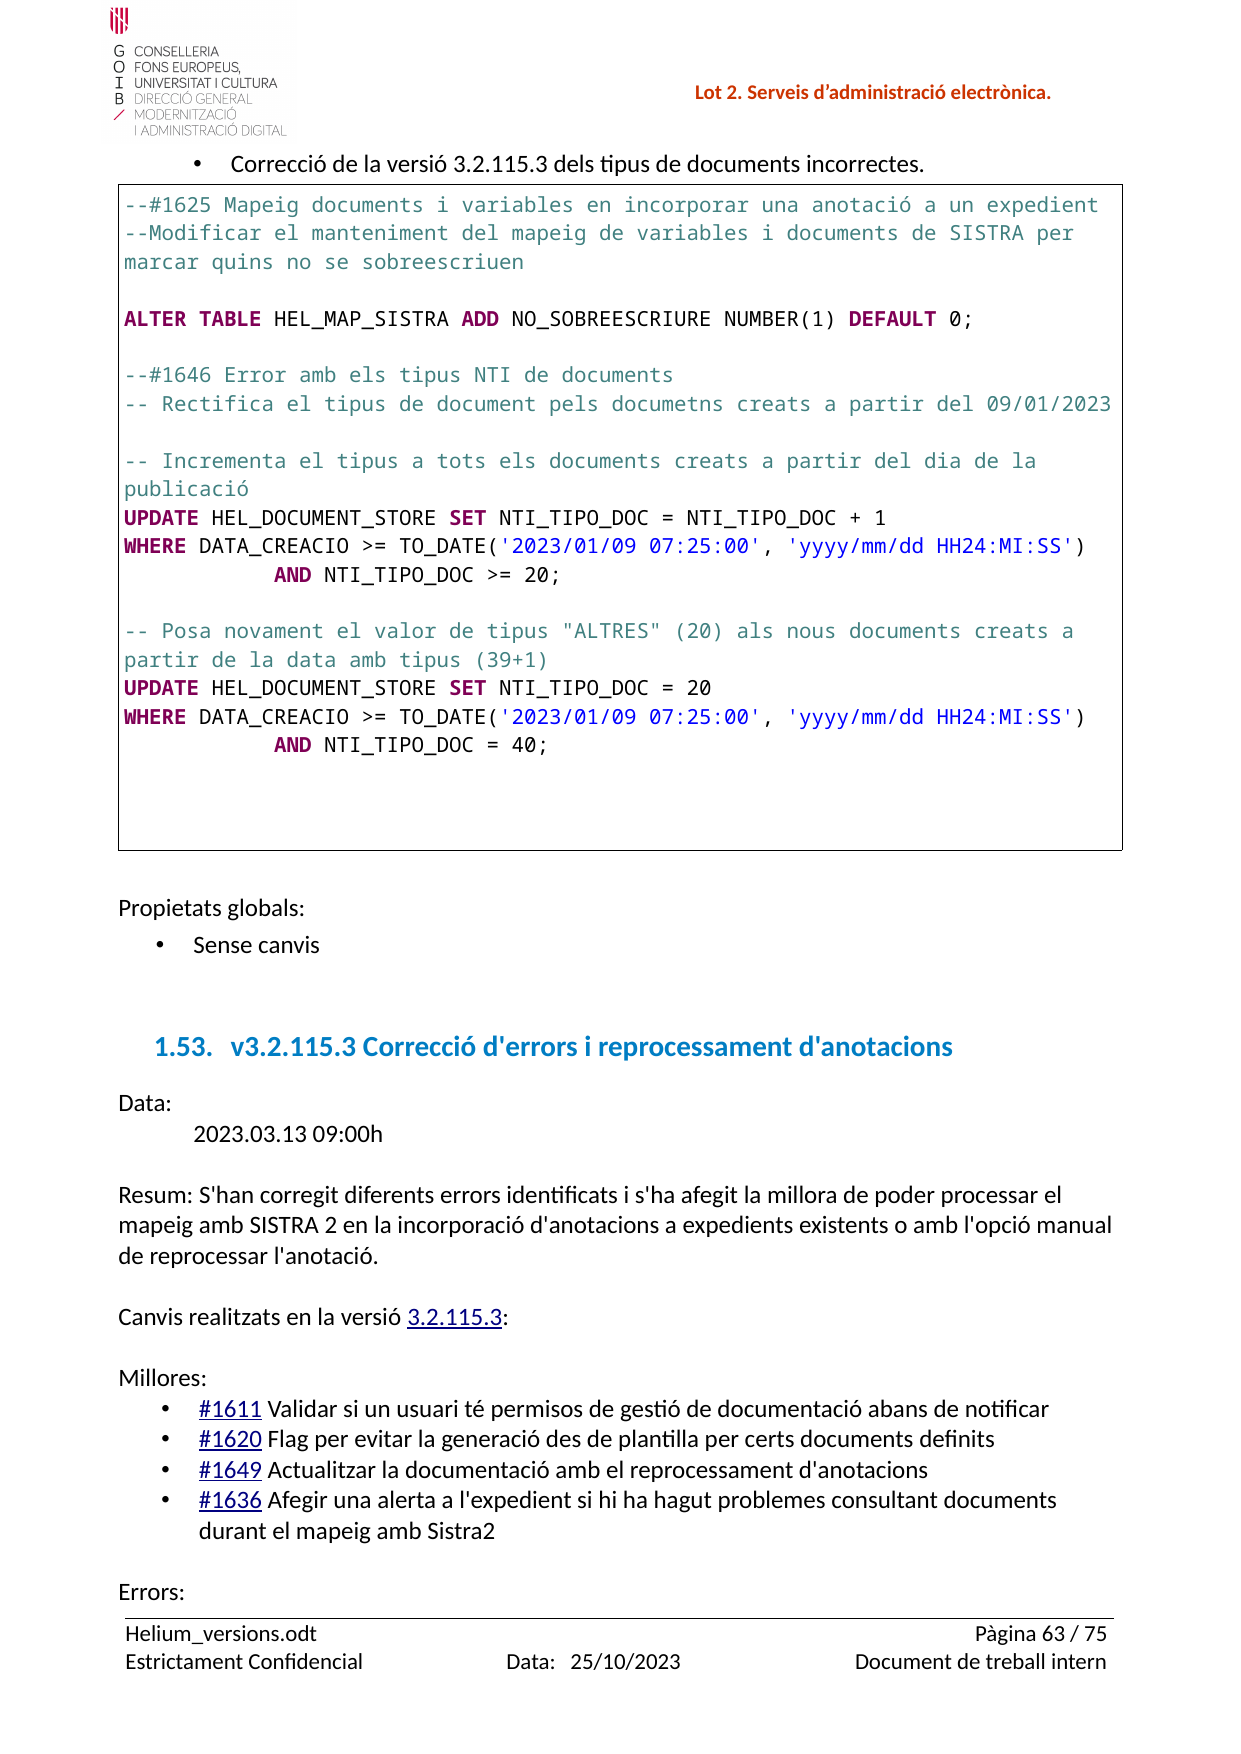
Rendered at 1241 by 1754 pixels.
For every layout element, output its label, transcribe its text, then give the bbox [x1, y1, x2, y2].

list #1649 Actualitzar la documentació amb el reprocessament d'anotacions [161, 1454, 1122, 1484]
text Errors: [118, 1576, 1122, 1606]
list #1611 Validar si un usuari té permisos de gestió de documentació abans de notificar [161, 1393, 1122, 1423]
list Correcció de la versió 3.2.115.3 dels tipus de documents incorrectes. [193, 148, 1122, 178]
text Canvis realitzats en la versió 3.2.115.3: [118, 1301, 1122, 1332]
picture [100, 0, 297, 144]
text Resum: S'han corregit diferents errors identificats i s'ha afegit la millora de poder processar el mapeig amb SISTRA 2 en la incorporació d'anotacions a expedients existents o amb l'opció manual de reprocessar l'anotació. [118, 1179, 1122, 1271]
table_header --#1625 Mapeig documents i variables en incorporar una anotació a un expedient --Modificar el manteniment del mapeig de variables i documents de SISTRA per marcar quins no se sobreescriuen ALTER TABLE HEL_MAP_SISTRA ADD NO_SOBREESCRIURE NUMBER(1) DEFAULT 0; --#1646 Error amb els tipus NTI de documents -- Rectifica el tipus de document pels documetns creats a partir del 09/01/2023 -- Incrementa el tipus a tots els documents creats a partir del dia de la publicació UPDATE HEL_DOCUMENT_STORE SET NTI_TIPO_DOC = NTI_TIPO_DOC + 1 WHERE DATA_CREACIO >= TO_DATE('2023/01/09 07:25:00', 'yyyy/mm/dd HH24:MI:SS') AND NTI_TIPO_DOC >= 20; -- Posa novament el valor de tipus "ALTRES" (20) als nous documents creats a partir de la data amb tipus (39+1) UPDATE HEL_DOCUMENT_STORE SET NTI_TIPO_DOC = 20 WHERE DATA_CREACIO >= TO_DATE('2023/01/09 07:25:00', 'yyyy/mm/dd HH24:MI:SS') AND NTI_TIPO_DOC = 40; [119, 185, 1122, 850]
list #1636 Afegir una alerta a l'expedient si hi ha hagut problemes consultant documents durant el mapeig amb Sistra2 [161, 1484, 1122, 1545]
text 2023.03.13 09:00h [118, 1118, 1122, 1148]
subtitle v3.2.115.3 Correcció d'errors i reprocessament d'anotacions [153, 1028, 1122, 1064]
text Data: [118, 1087, 1122, 1118]
text Millores: [118, 1362, 1122, 1393]
text Propietats globals: [118, 892, 1122, 923]
list Sense canvis [156, 929, 1122, 959]
list #1620 Flag per evitar la generació des de plantilla per certs documents definits [161, 1423, 1122, 1454]
